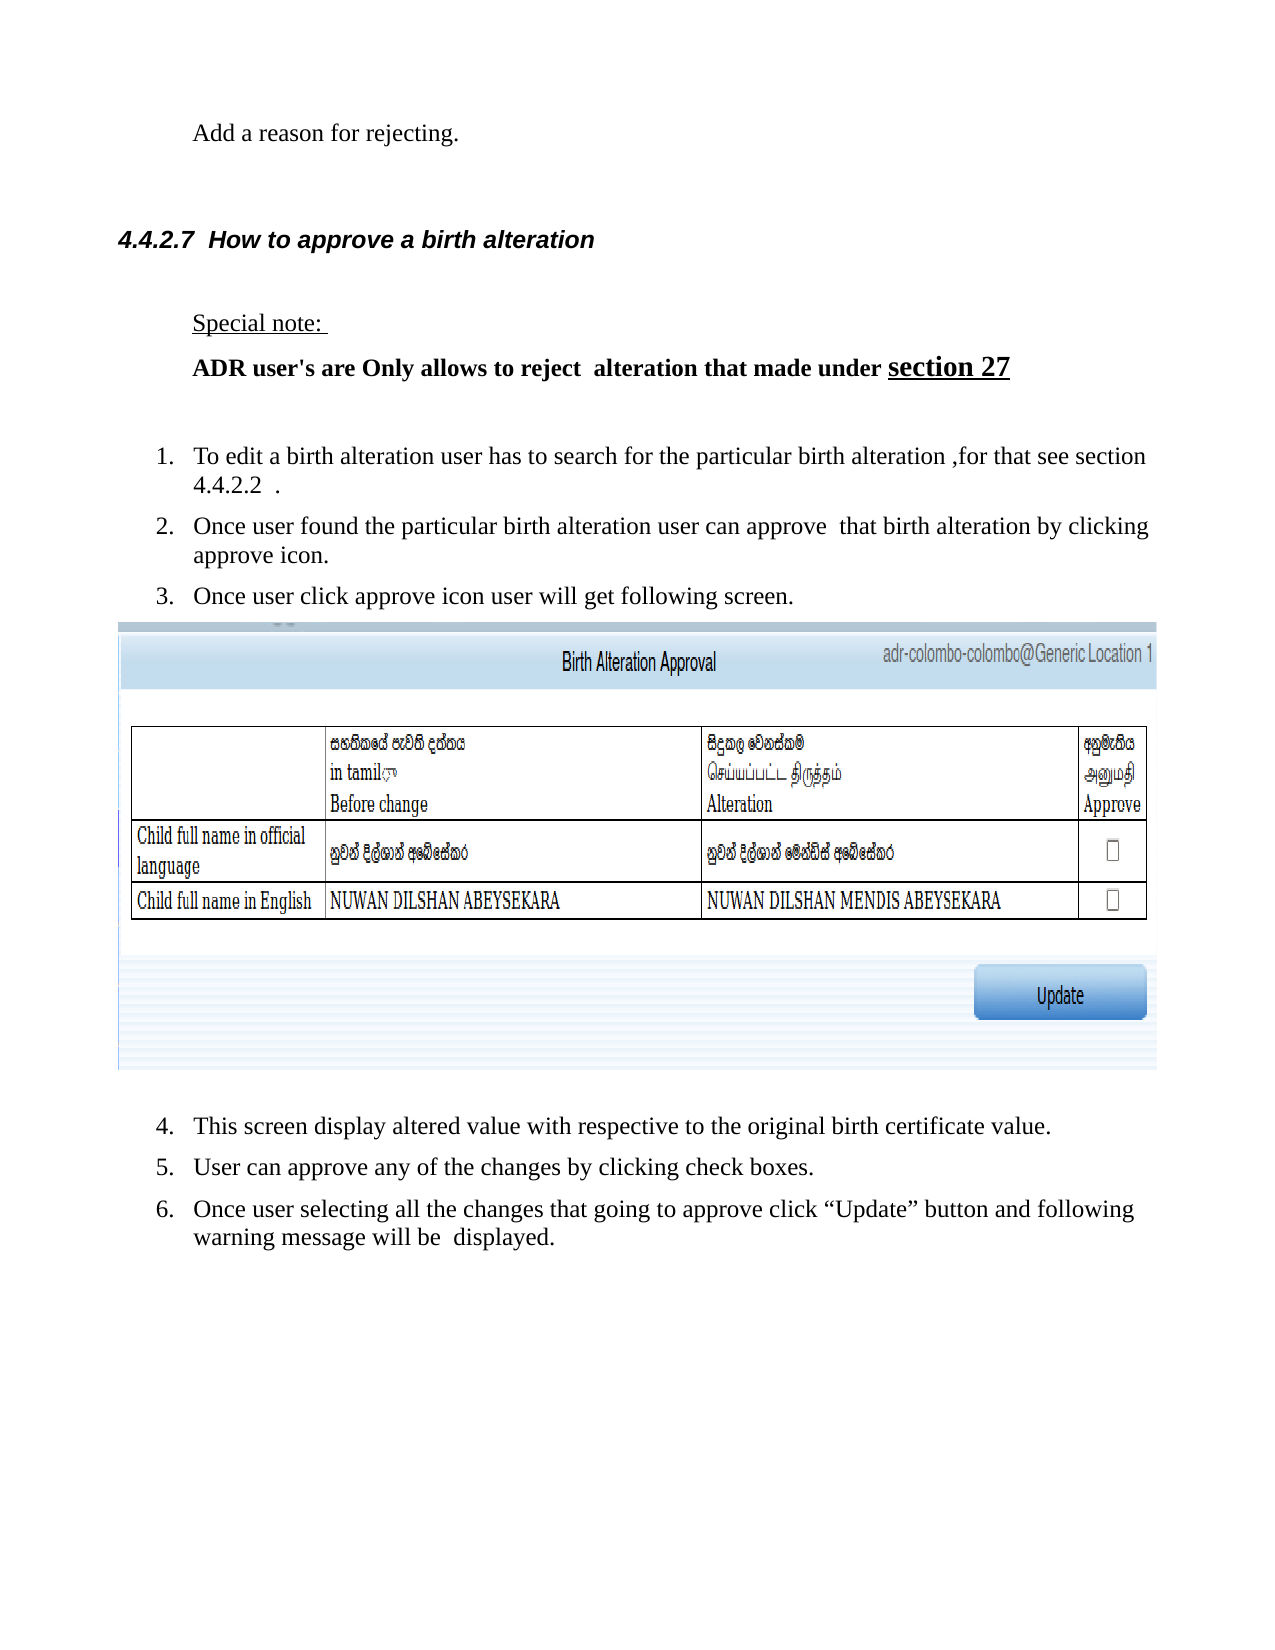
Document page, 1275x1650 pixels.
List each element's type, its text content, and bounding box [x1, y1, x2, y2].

subtitle How to approve a birth alteration [118, 226, 1157, 254]
list User can approve any of the changes by clicking check boxes. [156, 1152, 1157, 1181]
text Add a reason for rejecting. [118, 118, 1157, 147]
picture [118, 622, 1157, 1070]
list Once user selecting all the changes that going to approve click “Update” button and following warning message will be displayed. [156, 1194, 1157, 1251]
list To edit a birth alteration user has to search for the particular birth alteration ,for that see section 4.4.2.2 . [156, 441, 1157, 499]
list This screen display altered value with respective to the original birth certificate value. [156, 1111, 1157, 1140]
text Special note: [118, 308, 1157, 337]
list Once user click approve icon user will get following screen. [156, 581, 1157, 610]
text ADR user's are Only allows to reject alteration that made under section 27 [118, 349, 1157, 383]
list Once user found the particular birth alteration user can approve that birth alteration by clicking approve icon. [156, 511, 1157, 569]
